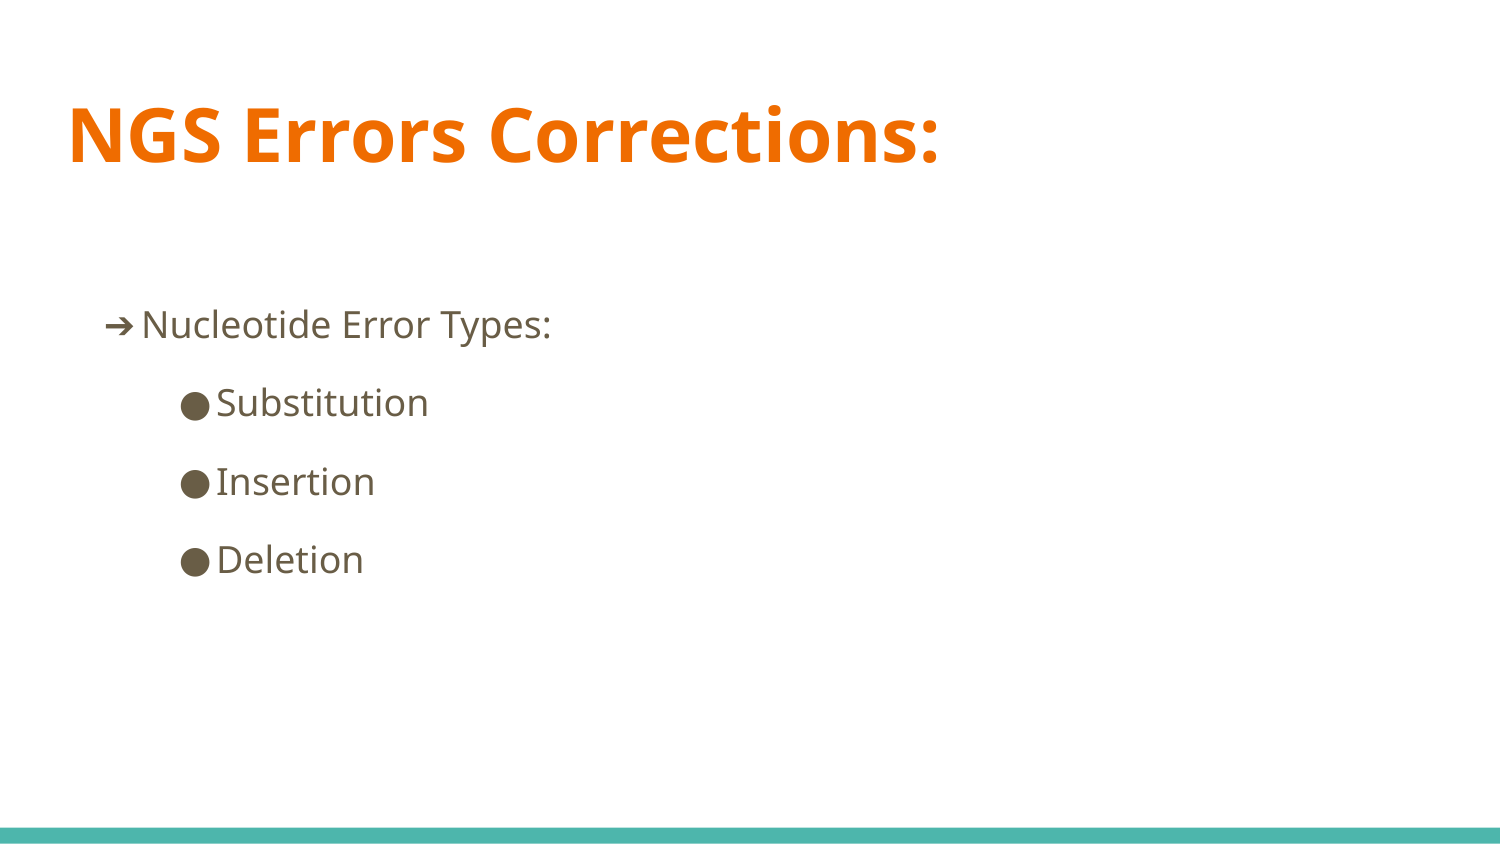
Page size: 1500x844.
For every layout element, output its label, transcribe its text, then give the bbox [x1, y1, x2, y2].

list Nucleotide Error Types: Substitution Insertion Deletion [51, 207, 1449, 750]
title NGS Errors Corrections: [51, 72, 1449, 189]
